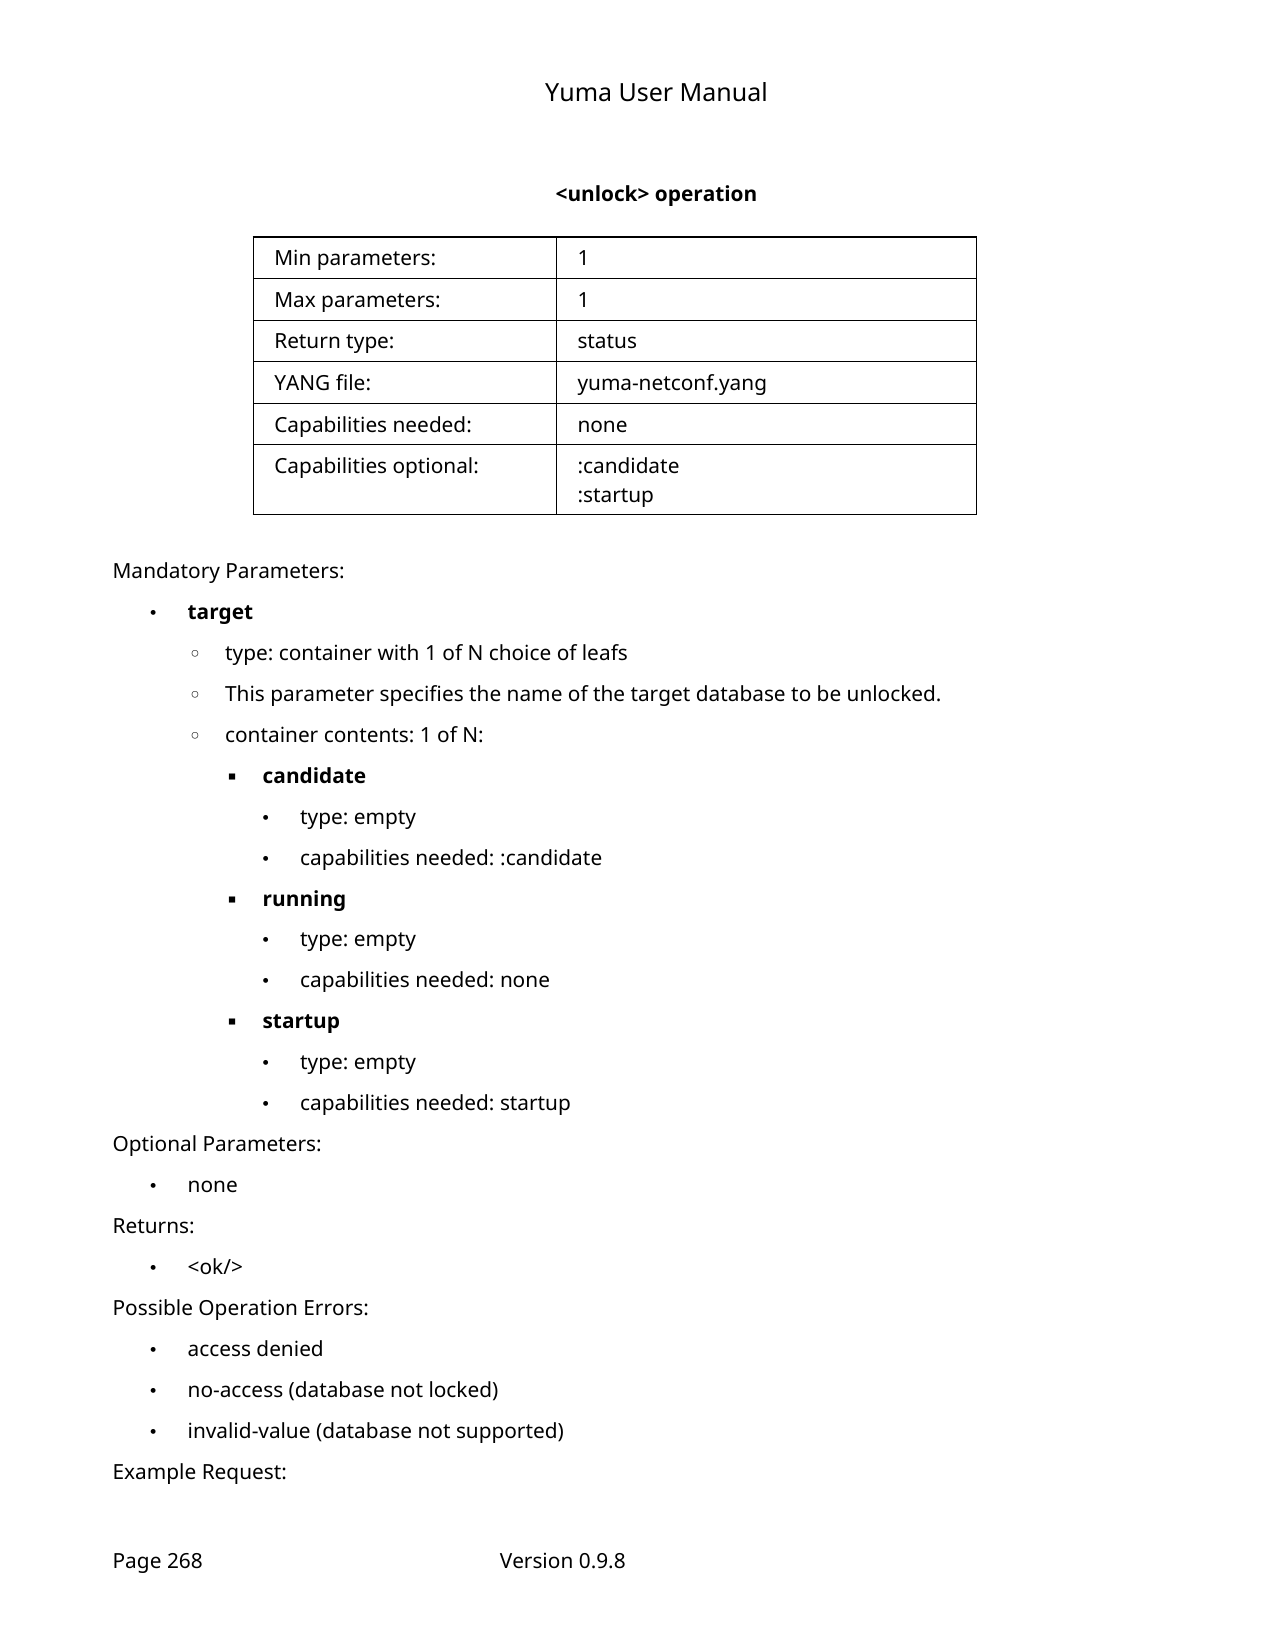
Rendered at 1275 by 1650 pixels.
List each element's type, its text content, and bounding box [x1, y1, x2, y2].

table_cell :candidate :startup [557, 445, 976, 514]
table_cell Max parameters: [254, 279, 556, 319]
list type: empty [262, 802, 1200, 830]
table_cell 1 [557, 279, 976, 319]
table_cell Return type: [254, 321, 556, 361]
list capabilities needed: startup [262, 1088, 1200, 1117]
subtitle <unlock> operation [127, 179, 1185, 208]
text Returns: [112, 1211, 1200, 1239]
list candidate [225, 761, 1200, 789]
list type: empty [262, 924, 1200, 953]
text Optional Parameters: [112, 1129, 1200, 1158]
list type: container with 1 of N choice of leafs [187, 638, 1200, 666]
list invalid-value (database not supported) [150, 1416, 1200, 1444]
list type: empty [262, 1047, 1200, 1076]
table_cell yuma-netconf.yang [557, 362, 976, 403]
list target [150, 597, 1200, 626]
text Possible Operation Errors: [112, 1293, 1200, 1321]
list container contents: 1 of N: [187, 720, 1200, 748]
list none [150, 1170, 1200, 1199]
table_cell none [557, 404, 976, 444]
table_cell status [557, 321, 976, 361]
list running [225, 884, 1200, 912]
list capabilities needed: :candidate [262, 843, 1200, 871]
list access denied [150, 1334, 1200, 1362]
table_cell Capabilities needed: [254, 404, 556, 444]
table_cell YANG file: [254, 362, 556, 403]
text Mandatory Parameters: [112, 556, 1200, 584]
list no-access (database not locked) [150, 1375, 1200, 1403]
list This parameter specifies the name of the target database to be unlocked. [187, 679, 1200, 707]
table_header Min parameters: [254, 238, 556, 278]
list capabilities needed: none [262, 966, 1200, 994]
list <ok/> [150, 1252, 1200, 1281]
table_cell Capabilities optional: [254, 445, 556, 514]
text Example Request: [112, 1457, 1200, 1485]
list startup [225, 1006, 1200, 1035]
table_header 1 [557, 238, 976, 278]
